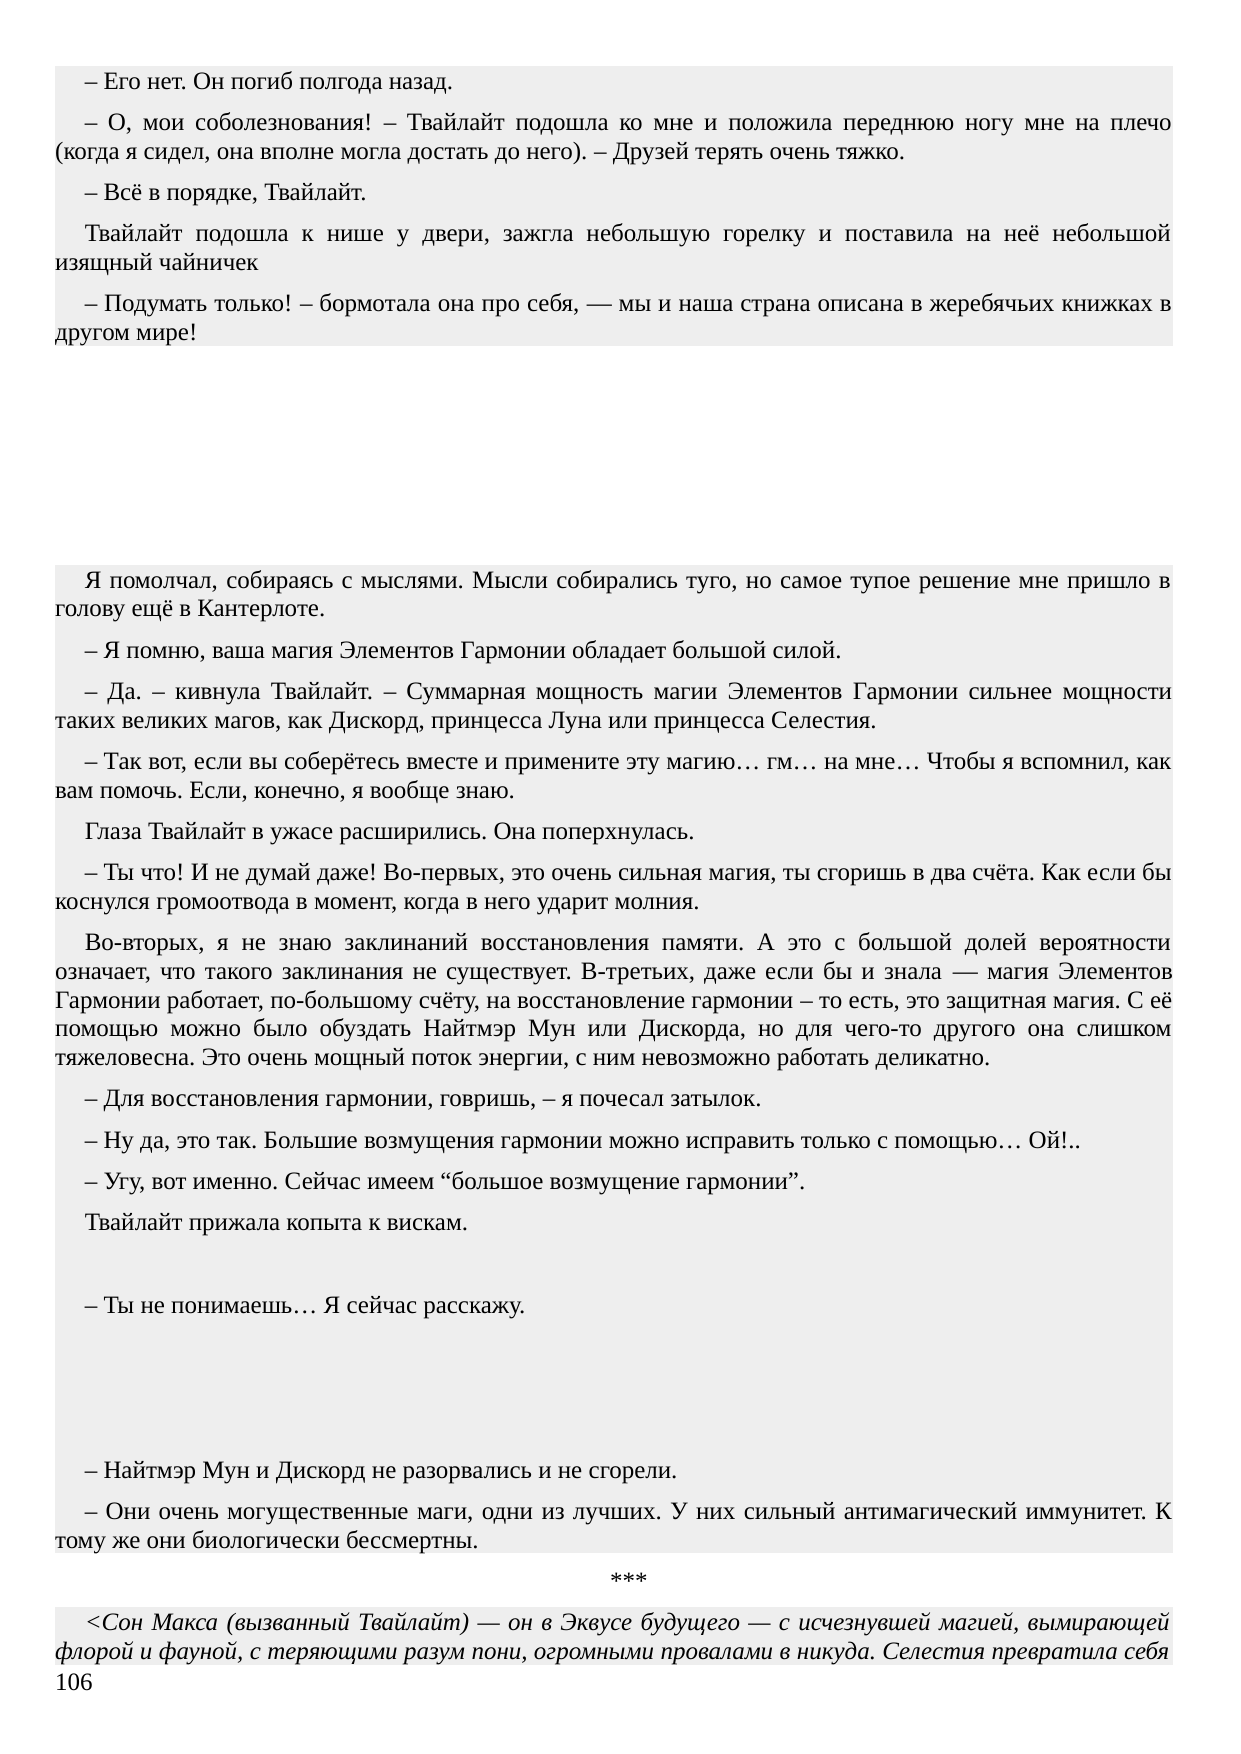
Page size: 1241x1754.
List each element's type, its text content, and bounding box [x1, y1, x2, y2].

text Твайлайт прижала копыта к вискам. [55, 1207, 1173, 1236]
text – Его нет. Он погиб полгода назад. [55, 66, 1173, 95]
text – Для восстановления гармонии, говришь, – я почесал затылок. [55, 1083, 1173, 1112]
text Я помолчал, собираясь с мыслями. Мысли собирались туго, но самое тупое решение мне пришло в голову ещё в Кантерлоте. [55, 565, 1173, 622]
text – Ну да, это так. Большие возмущения гармонии можно исправить только с помощью… Ой!.. [55, 1125, 1173, 1153]
text – Ты что! И не думай даже! Во-первых, это очень сильная магия, ты сгоришь в два счёта. Как если бы коснулся громоотвода в момент, когда в него ударит молния. [55, 857, 1173, 915]
text Твайлайт подошла к нише у двери, зажгла небольшую горелку и поставила на неё небольшой изящный чайничек [55, 218, 1173, 276]
text – Я помню, ваша магия Элементов Гармонии обладает большой силой. [55, 635, 1173, 663]
text – Всё в порядке, Твайлайт. [55, 177, 1173, 206]
text – Найтмэр Мун и Дискорд не разорвались и не сгорели. [55, 1455, 1173, 1483]
text <Сон Макса (вызванный Твайлайт) — он в Эквусе будущего — с исчезнувшей магией, вымирающей флорой и фауной, с теряющими разум пони, огромными провалами в никуда. Селестия превратила себя [55, 1607, 1173, 1665]
text – Они очень могущественные маги, одни из лучших. У них сильный антимагический иммунитет. К тому же они биологически бессмертны. [55, 1496, 1173, 1553]
text – Подумать только! – бормотала она про себя, — мы и наша страна описана в жеребячьих книжках в другом мире! [55, 288, 1173, 346]
text – О, мои соболезнования! – Твайлайт подошла ко мне и положила переднюю ногу мне на плечо (когда я сидел, она вполне могла достать до него). – Друзей терять очень тяжко. [55, 107, 1173, 165]
text – Ты не понимаешь… Я сейчас расскажу. [55, 1290, 1173, 1318]
text – Да. – кивнула Твайлайт. – Суммарная мощность магии Элементов Гармонии сильнее мощности таких великих магов, как Дискорд, принцесса Луна или принцесса Селестия. [55, 676, 1173, 733]
text Глаза Твайлайт в ужасе расширились. Она поперхнулась. [55, 816, 1173, 845]
text Во-вторых, я не знаю заклинаний восстановления памяти. А это с большой долей вероятности означает, что такого заклинания не существует. В-третьих, даже если бы и знала — магия Элементов Гармонии работает, по-большому счёту, на восстановление гармонии – то есть, это защитная магия. С её помощью можно было обуздать Найтмэр Мун или Дискорда, но для чего-то другого она слишком тяжеловесна. Это очень мощный поток энергии, с ним невозможно работать деликатно. [55, 927, 1173, 1071]
text *** [55, 1566, 1173, 1595]
text – Угу, вот именно. Сейчас имеем “большое возмущение гармонии”. [55, 1166, 1173, 1195]
text – Так вот, если вы соберётесь вместе и примените эту магию… гм… на мне… Чтобы я вспомнил, как вам помочь. Если, конечно, я вообще знаю. [55, 746, 1173, 803]
